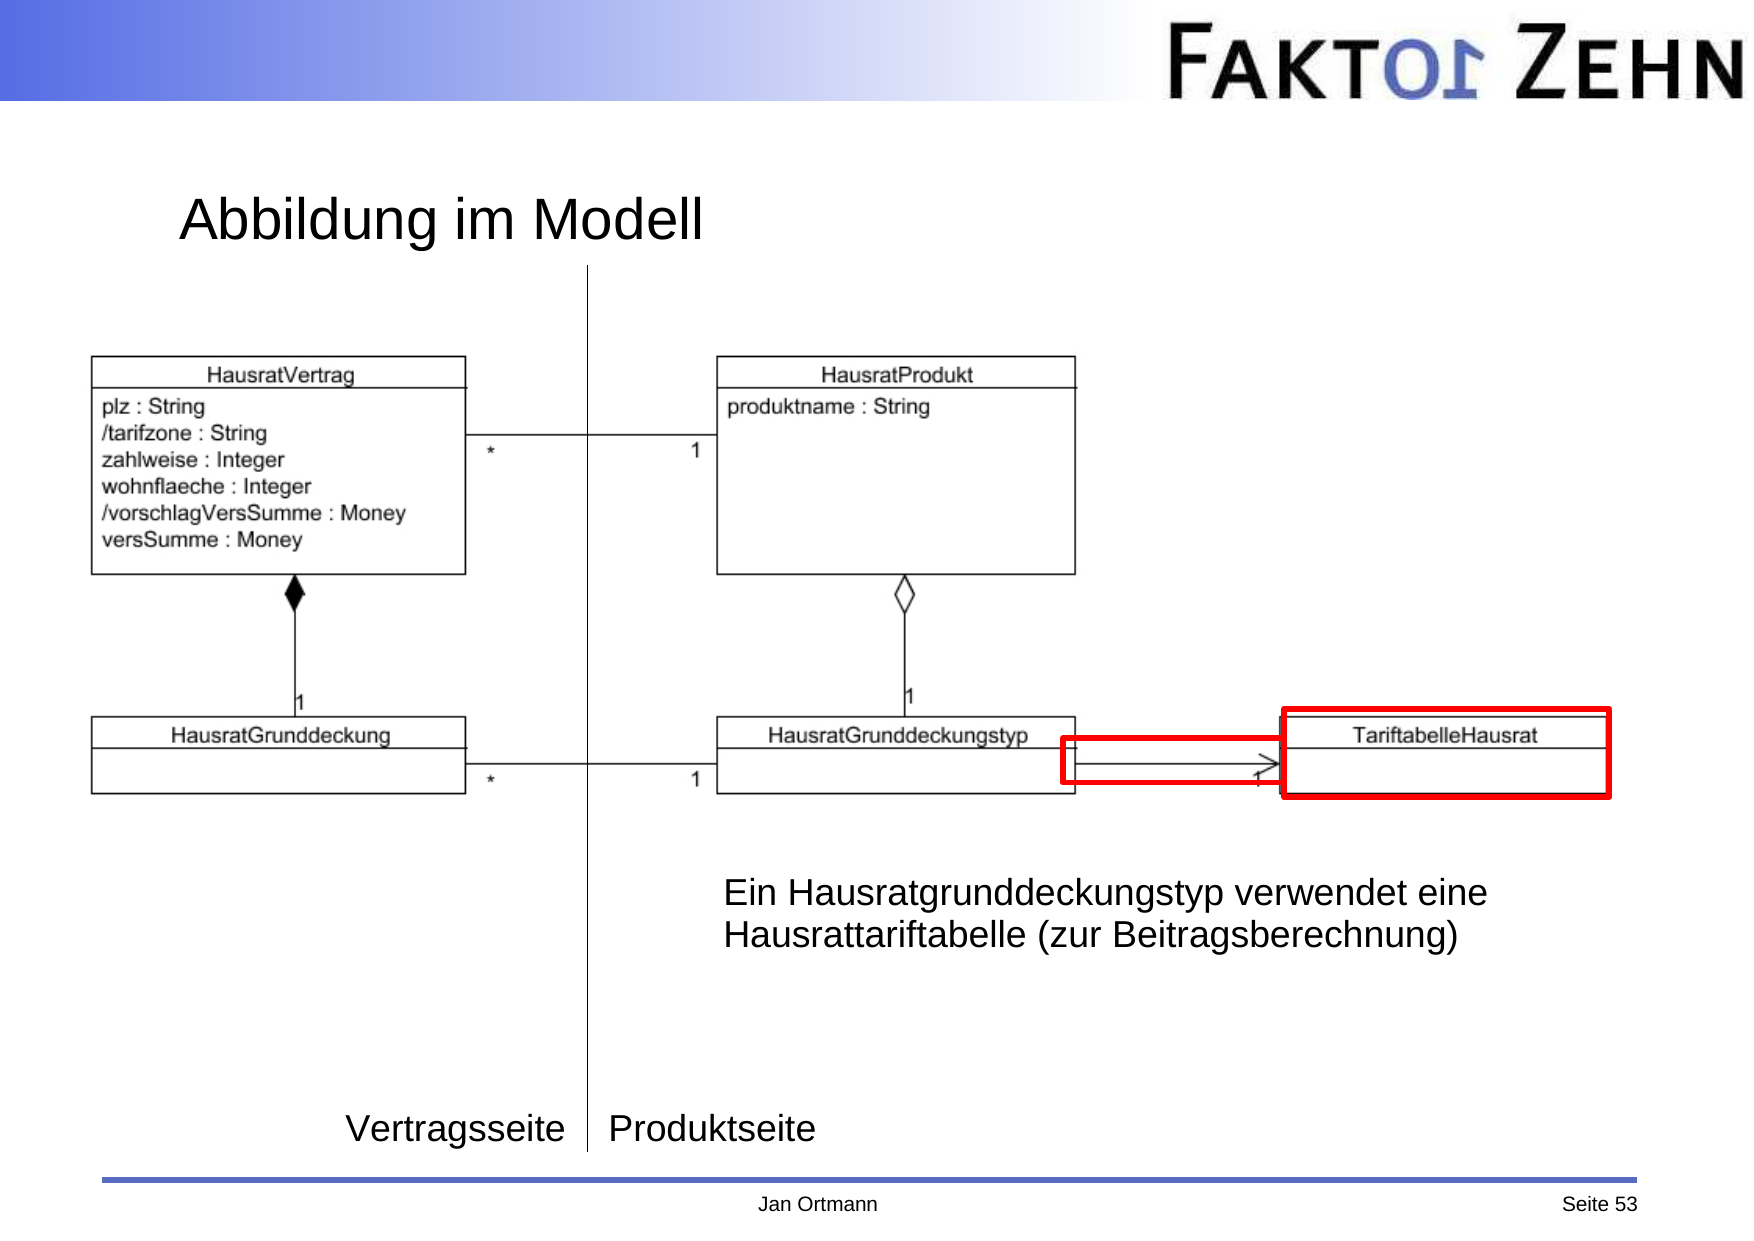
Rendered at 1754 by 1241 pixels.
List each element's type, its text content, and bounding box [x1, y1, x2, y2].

text_box Produktseite [608, 1107, 817, 1150]
picture [588, 309, 1639, 826]
picture [60, 309, 587, 826]
text_box Vertragsseite [345, 1107, 567, 1150]
title Abbildung im Modell [179, 142, 1576, 296]
text_box Ein Hausratgrunddeckungstyp verwendet eine Hausrattariftabelle (zur Beitragsberechnung) [723, 871, 1595, 956]
picture [1162, 7, 1752, 100]
